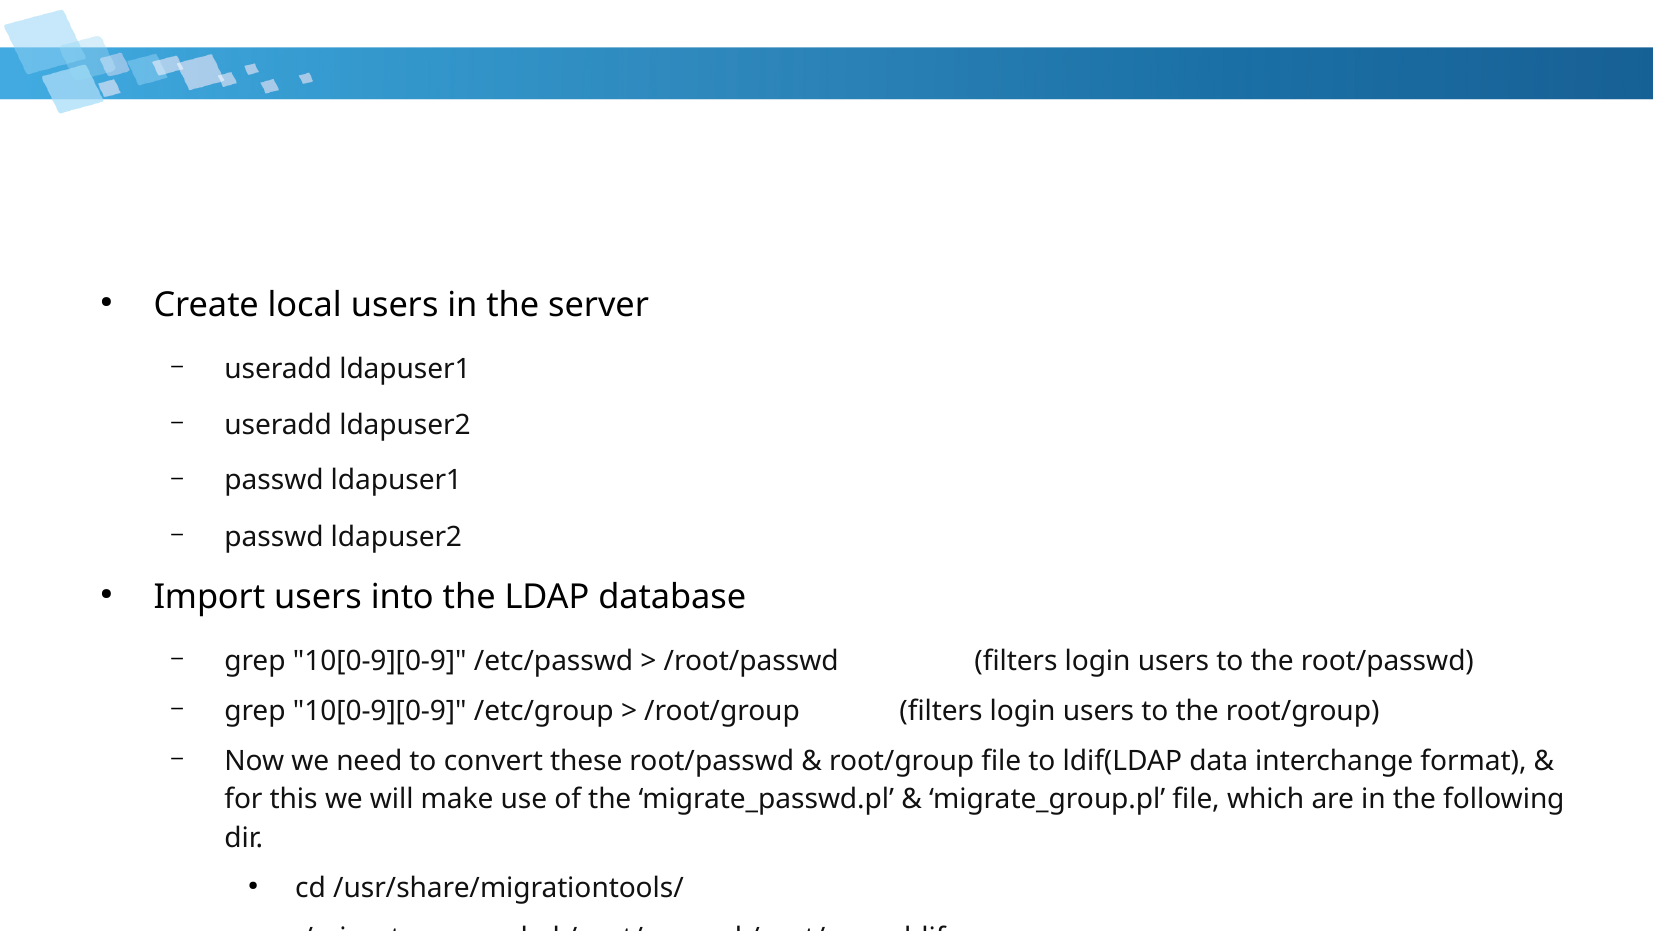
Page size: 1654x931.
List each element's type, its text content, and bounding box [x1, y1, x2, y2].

picture [0, 0, 1653, 929]
list Create local users in the server useradd ldapuser1 useradd ldapuser2 passwd ldapuser1 passwd ldapuser2 Import users into the LDAP database grep "10[0-9][0-9]" /etc/passwd > /root/passwd (filters login users to the root/passwd) grep "10[0-9][0-9]" /etc/group > /root/group (filters login users to the root/group) Now we need to convert these root/passwd & root/group file to ldif(LDAP data interchange format), & for this we will make use of the ‘migrate_passwd.pl’ & ‘migrate_group.pl’ file, which are in the following dir. cd /usr/share/migrationtools/ ./migrate_passwd.pl /root/passwd /root/users.ldif ./migrate_group.pl /root/group /root/groups.ldif [82, 279, 1571, 923]
